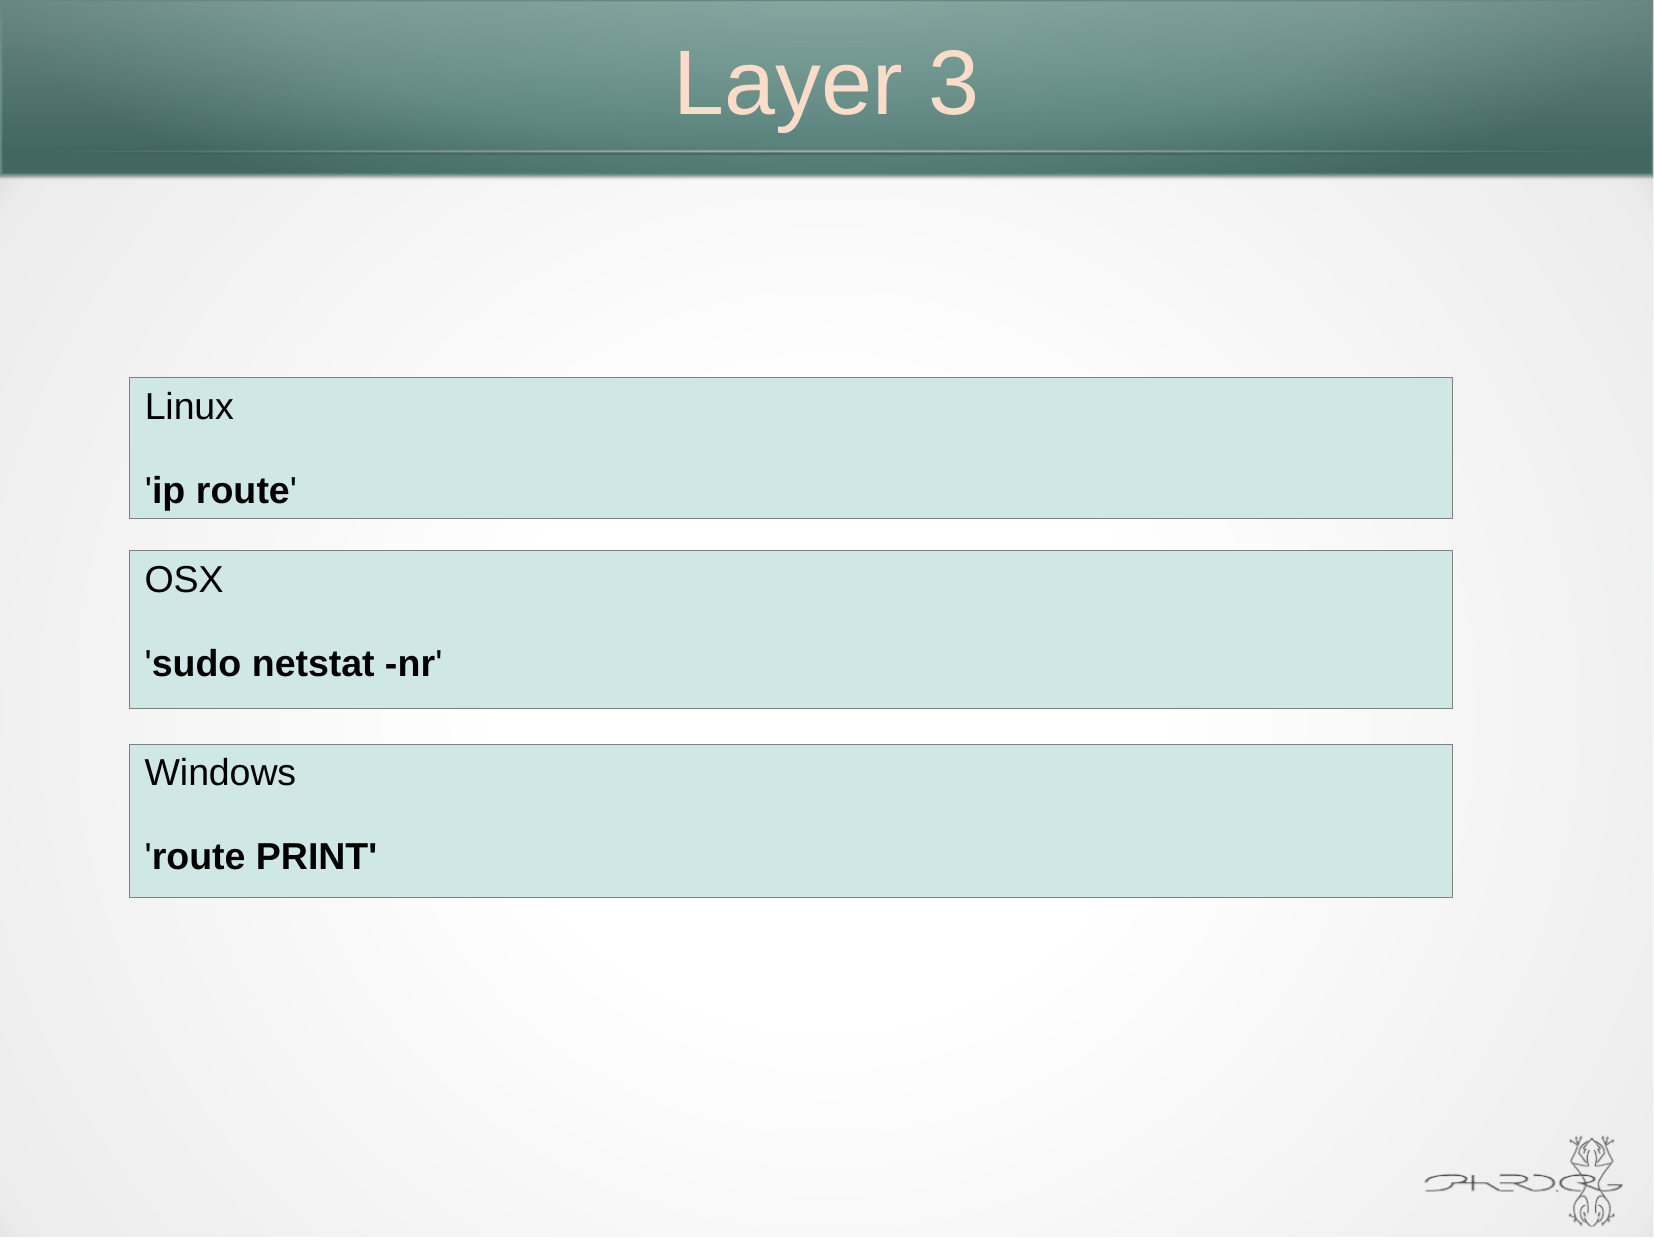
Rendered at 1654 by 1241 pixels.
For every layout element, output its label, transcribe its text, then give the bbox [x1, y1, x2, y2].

text_box OSX 'sudo netstat -nr' [129, 550, 1453, 709]
text_box Linux 'ip route' [129, 377, 1453, 519]
text_box Windows 'route PRINT' [129, 744, 1453, 898]
title [82, 11, 1571, 154]
picture [0, 0, 1654, 1237]
